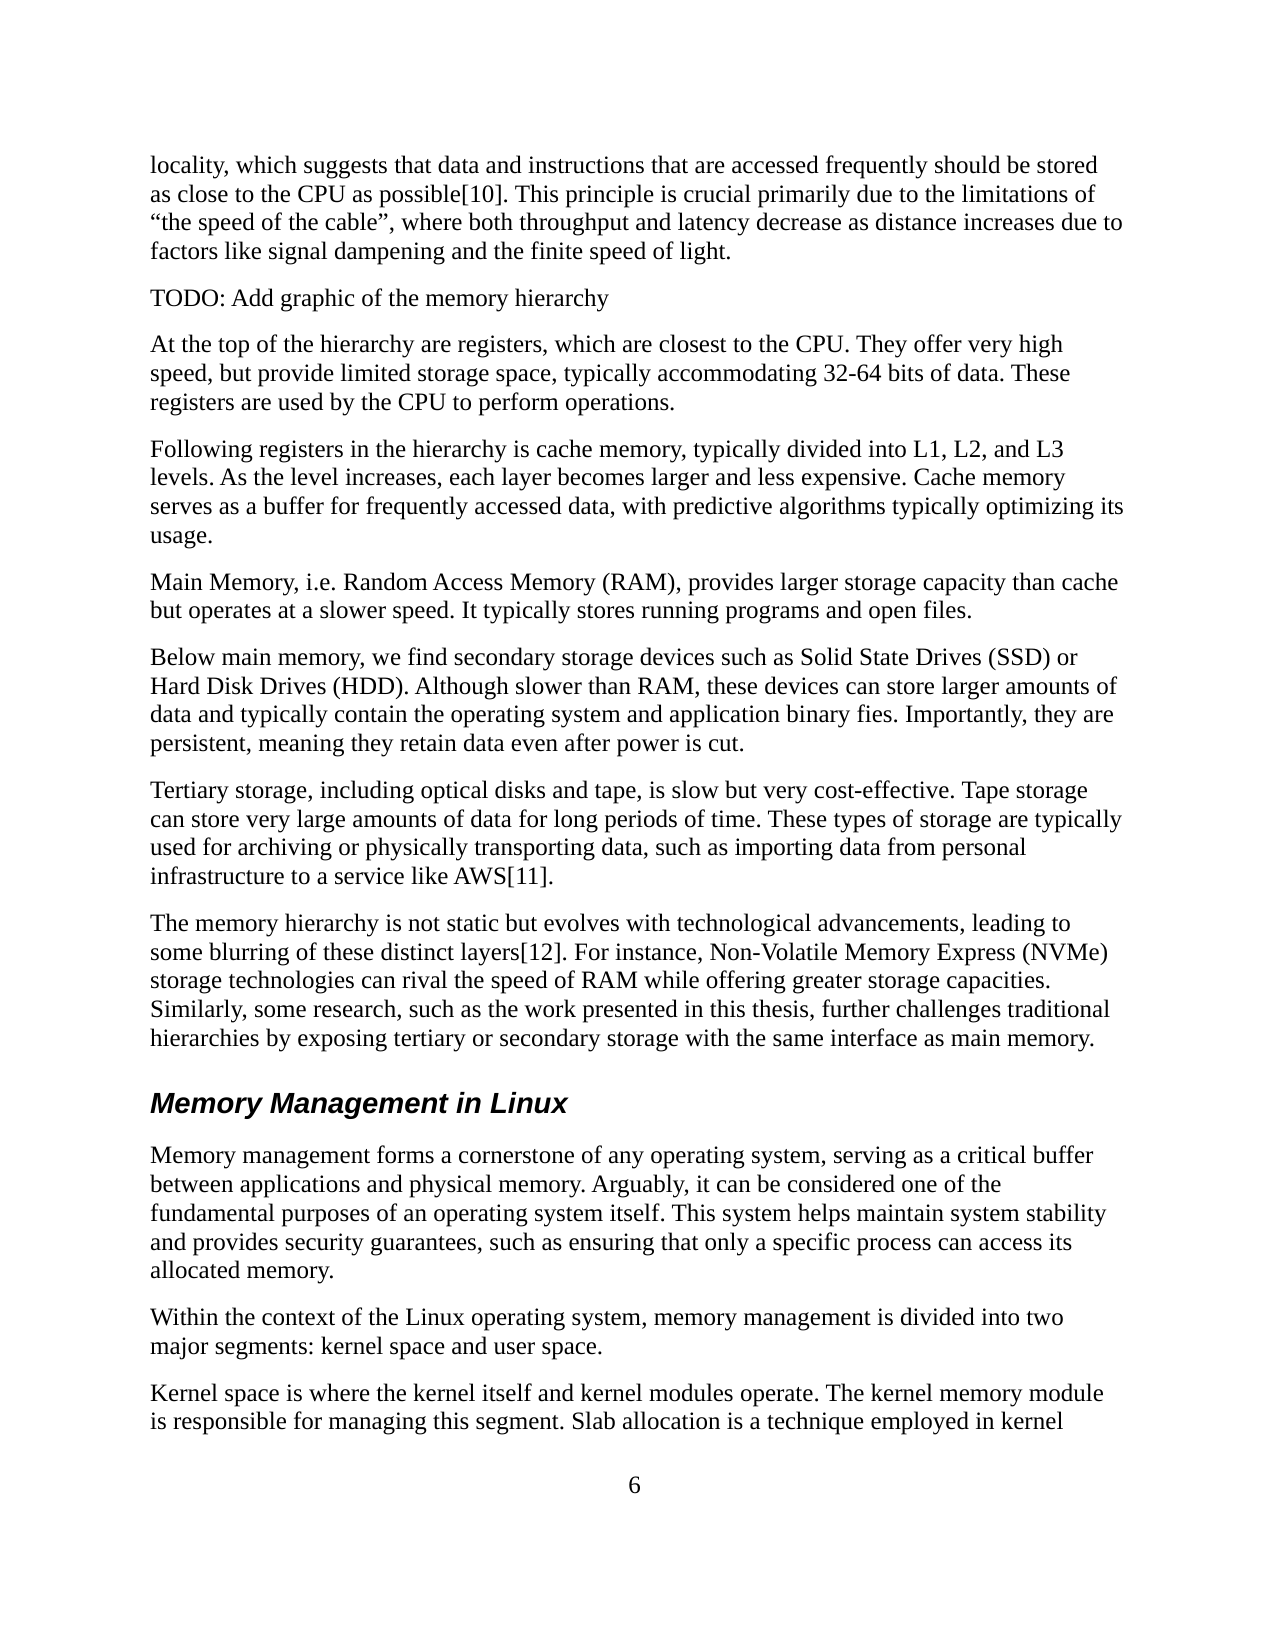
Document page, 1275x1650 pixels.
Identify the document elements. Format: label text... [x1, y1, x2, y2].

text TODO: Add graphic of the memory hierarchy [150, 283, 1125, 312]
text Kernel space is where the kernel itself and kernel modules operate. The kernel memory module is responsible for managing this segment. Slab allocation is a technique employed in kernel [150, 1378, 1125, 1435]
text Following registers in the hierarchy is cache memory, typically divided into L1, L2, and L3 levels. As the level increases, each layer becomes larger and less expensive. Cache memory serves as a buffer for frequently accessed data, with predictive algorithms typically optimizing its usage. [150, 434, 1125, 549]
text At the top of the hierarchy are registers, which are closest to the CPU. They offer very high speed, but provide limited storage space, typically accommodating 32-64 bits of data. These registers are used by the CPU to perform operations. [150, 329, 1125, 416]
text Memory management forms a cornerstone of any operating system, serving as a critical buffer between applications and physical memory. Arguably, it can be considered one of the fundamental purposes of an operating system itself. This system helps maintain system stability and provides security guarantees, such as ensuring that only a specific process can access its allocated memory. [150, 1141, 1125, 1284]
text Within the context of the Linux operating system, memory management is divided into two major segments: kernel space and user space. [150, 1302, 1125, 1360]
text Main Memory, i.e. Random Access Memory (RAM), provides larger storage capacity than cache but operates at a slower speed. It typically stores running programs and open files. [150, 567, 1125, 624]
text locality, which suggests that data and instructions that are accessed frequently should be stored as close to the CPU as possible[10]. This principle is crucial primarily due to the limitations of “the speed of the cable”, where both throughput and latency decrease as distance increases due to factors like signal dampening and the finite speed of light. [150, 150, 1125, 265]
text Tertiary storage, including optical disks and tape, is slow but very cost-effective. Tape storage can store very large amounts of data for long periods of time. These types of storage are typically used for archiving or physically transporting data, such as importing data from personal infrastructure to a service like AWS[11]. [150, 775, 1125, 890]
subtitle Memory Management in Linux [150, 1086, 1125, 1119]
text Below main memory, we find secondary storage devices such as Solid State Drives (SSD) or Hard Disk Drives (HDD). Although slower than RAM, these devices can store larger amounts of data and typically contain the operating system and application binary fies. Importantly, they are persistent, meaning they retain data even after power is cut. [150, 642, 1125, 757]
text The memory hierarchy is not static but evolves with technological advancements, leading to some blurring of these distinct layers[12]. For instance, Non-Volatile Memory Express (NVMe) storage technologies can rival the speed of RAM while offering greater storage capacities. Similarly, some research, such as the work presented in this thesis, further challenges traditional hierarchies by exposing tertiary or secondary storage with the same interface as main memory. [150, 908, 1125, 1052]
